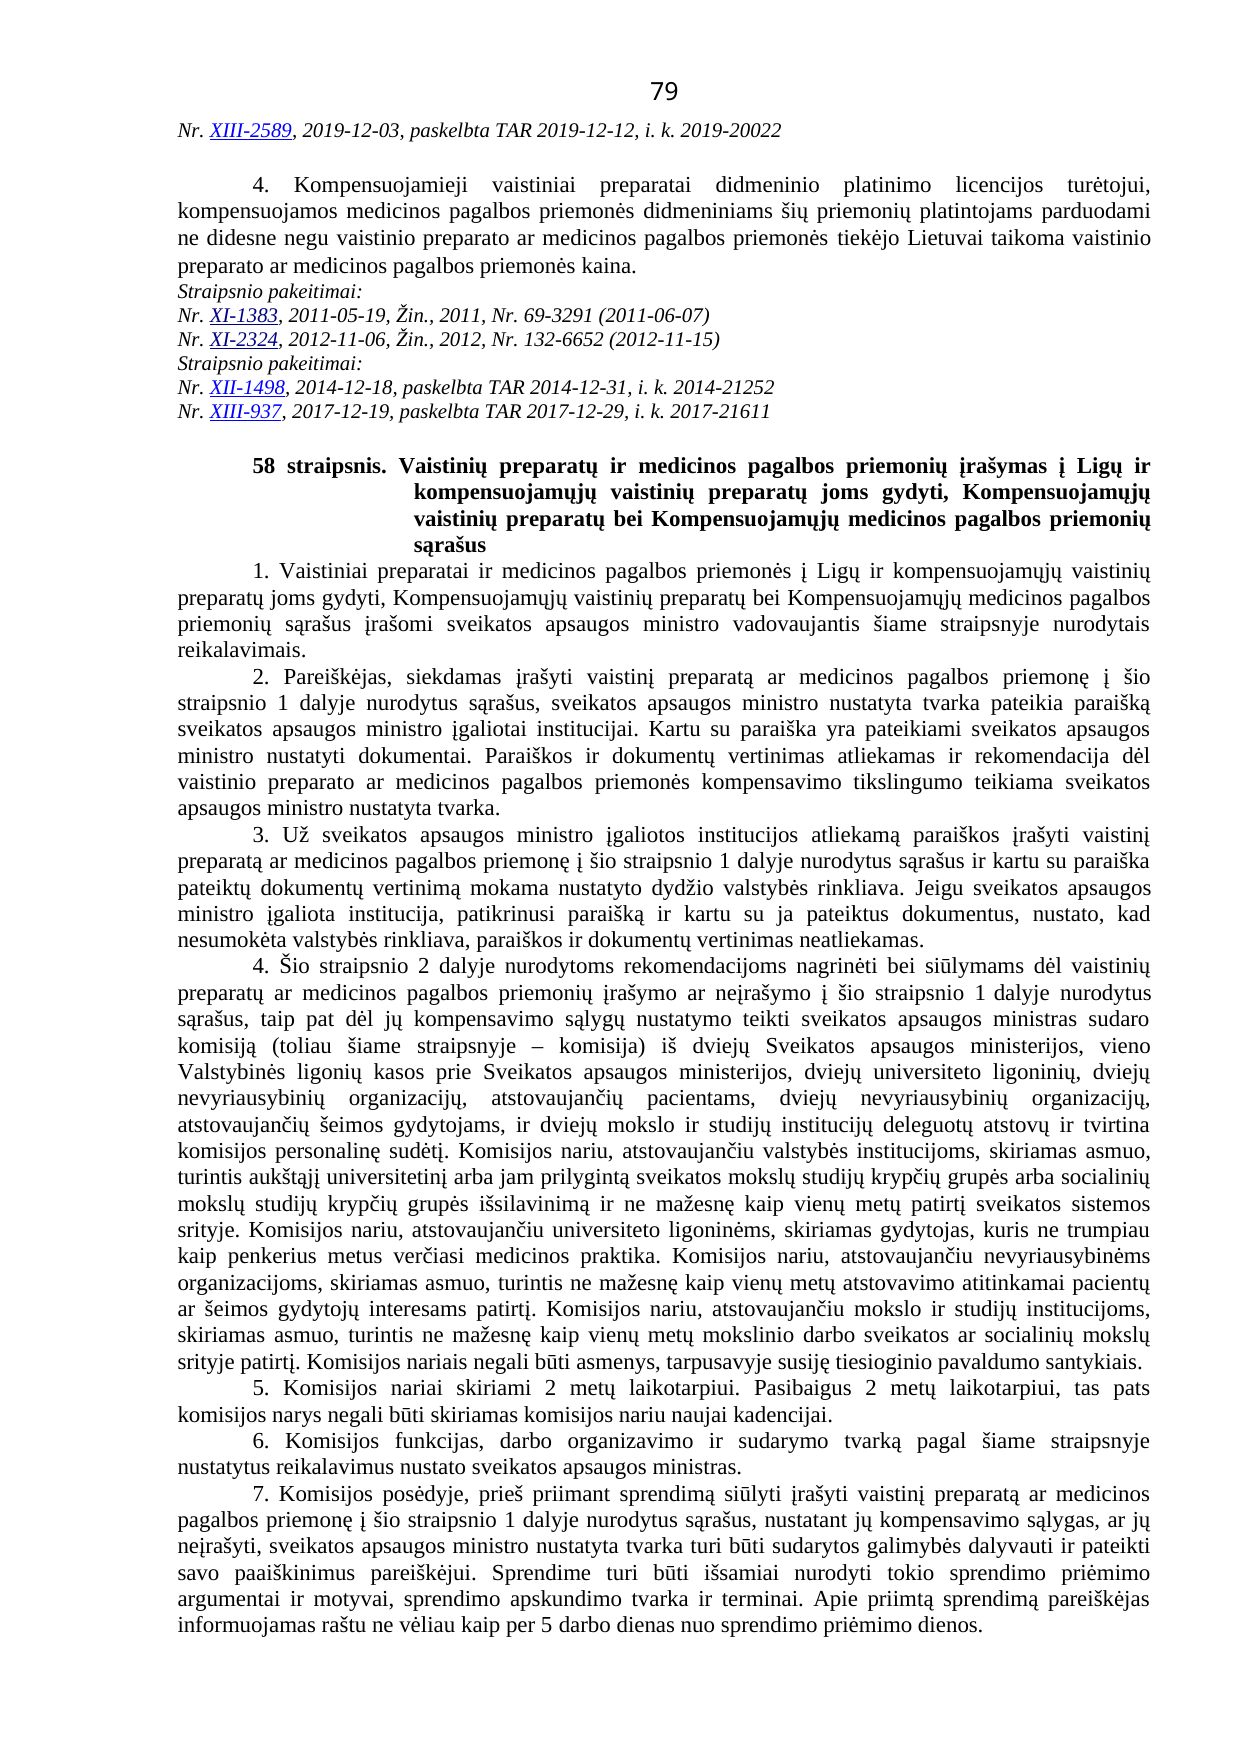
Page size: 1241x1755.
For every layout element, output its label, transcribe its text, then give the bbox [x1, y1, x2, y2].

text Nr. XIII-2589, 2019-12-03, paskelbta TAR 2019-12-12, i. k. 2019-20022 [177, 118, 1152, 142]
text Nr. XIII-937, 2017-12-19, paskelbta TAR 2017-12-29, i. k. 2017-21611 [177, 399, 1152, 423]
text 5. Komisijos nariai skiriami 2 metų laikotarpiui. Pasibaigus 2 metų laikotarpiui, tas pats komisijos narys negali būti skiriamas komisijos nariu naujai kadencijai. [177, 1374, 1152, 1427]
text Nr. XII-1498, 2014-12-18, paskelbta TAR 2014-12-31, i. k. 2014-21252 [177, 375, 1152, 399]
text Nr. XI-1383, 2011-05-19, Žin., 2011, Nr. 69-3291 (2011-06-07) [177, 303, 1152, 327]
text 1. Vaistiniai preparatai ir medicinos pagalbos priemonės į Ligų ir kompensuojamųjų vaistinių preparatų joms gydyti, Kompensuojamųjų vaistinių preparatų bei Kompensuojamųjų medicinos pagalbos priemonių sąrašus įrašomi sveikatos apsaugos ministro vadovaujantis šiame straipsnyje nurodytais reikalavimais. [177, 557, 1152, 663]
text 7. Komisijos posėdyje, prieš priimant sprendimą siūlyti įrašyti vaistinį preparatą ar medicinos pagalbos priemonę į šio straipsnio 1 dalyje nurodytus sąrašus, nustatant jų kompensavimo sąlygas, ar jų neįrašyti, sveikatos apsaugos ministro nustatyta tvarka turi būti sudarytos galimybės dalyvauti ir pateikti savo paaiškinimus pareiškėjui. Sprendime turi būti išsamiai nurodyti tokio sprendimo priėmimo argumentai ir motyvai, sprendimo apskundimo tvarka ir terminai. Apie priimtą sprendimą pareiškėjas informuojamas raštu ne vėliau kaip per 5 darbo dienas nuo sprendimo priėmimo dienos. [177, 1480, 1152, 1638]
text Straipsnio pakeitimai: [177, 351, 1152, 375]
text 4. Kompensuojamieji vaistiniai preparatai didmeninio platinimo licencijos turėtojui, kompensuojamos medicinos pagalbos priemonės didmeniniams šių priemonių platintojams parduodami ne didesne negu vaistinio preparato ar medicinos pagalbos priemonės tiekėjo Lietuvai taikoma vaistinio preparato ar medicinos pagalbos priemonės kaina. [177, 171, 1152, 279]
text Nr. XI-2324, 2012-11-06, Žin., 2012, Nr. 132-6652 (2012-11-15) [177, 327, 1152, 351]
text 2. Pareiškėjas, siekdamas įrašyti vaistinį preparatą ar medicinos pagalbos priemonę į šio straipsnio 1 dalyje nurodytus sąrašus, sveikatos apsaugos ministro nustatyta tvarka pateikia paraišką sveikatos apsaugos ministro įgaliotai institucijai. Kartu su paraiška yra pateikiami sveikatos apsaugos ministro nustatyti dokumentai. Paraiškos ir dokumentų vertinimas atliekamas ir rekomendacija dėl vaistinio preparato ar medicinos pagalbos priemonės kompensavimo tikslingumo teikiama sveikatos apsaugos ministro nustatyta tvarka. [177, 663, 1152, 821]
text 3. Už sveikatos apsaugos ministro įgaliotos institucijos atliekamą paraiškos įrašyti vaistinį preparatą ar medicinos pagalbos priemonę į šio straipsnio 1 dalyje nurodytus sąrašus ir kartu su paraiška pateiktų dokumentų vertinimą mokama nustatyto dydžio valstybės rinkliava. Jeigu sveikatos apsaugos ministro įgaliota institucija, patikrinusi paraišką ir kartu su ja pateiktus dokumentus, nustato, kad nesumokėta valstybės rinkliava, paraiškos ir dokumentų vertinimas neatliekamas. [177, 821, 1152, 953]
text 58 straipsnis. Vaistinių preparatų ir medicinos pagalbos priemonių įrašymas į Ligų ir kompensuojamųjų vaistinių preparatų joms gydyti, Kompensuojamųjų vaistinių preparatų bei Kompensuojamųjų medicinos pagalbos priemonių sąrašus [252, 452, 1152, 557]
text 6. Komisijos funkcijas, darbo organizavimo ir sudarymo tvarką pagal šiame straipsnyje nustatytus reikalavimus nustato sveikatos apsaugos ministras. [177, 1427, 1152, 1480]
text Straipsnio pakeitimai: [177, 279, 1152, 303]
text 4. Šio straipsnio 2 dalyje nurodytoms rekomendacijoms nagrinėti bei siūlymams dėl vaistinių preparatų ar medicinos pagalbos priemonių įrašymo ar neįrašymo į šio straipsnio 1 dalyje nurodytus sąrašus, taip pat dėl jų kompensavimo sąlygų nustatymo teikti sveikatos apsaugos ministras sudaro komisiją (toliau šiame straipsnyje – komisija) iš dviejų Sveikatos apsaugos ministerijos, vieno Valstybinės ligonių kasos prie Sveikatos apsaugos ministerijos, dviejų universiteto ligoninių, dviejų nevyriausybinių organizacijų, atstovaujančių pacientams, dviejų nevyriausybinių organizacijų, atstovaujančių šeimos gydytojams, ir dviejų mokslo ir studijų institucijų deleguotų atstovų ir tvirtina komisijos personalinę sudėtį. Komisijos nariu, atstovaujančiu valstybės institucijoms, skiriamas asmuo, turintis aukštąjį universitetinį arba jam prilygintą sveikatos mokslų studijų krypčių grupės arba socialinių mokslų studijų krypčių grupės išsilavinimą ir ne mažesnę kaip vienų metų patirtį sveikatos sistemos srityje. Komisijos nariu, atstovaujančiu universiteto ligoninėms, skiriamas gydytojas, kuris ne trumpiau kaip penkerius metus verčiasi medicinos praktika. Komisijos nariu, atstovaujančiu nevyriausybinėms organizacijoms, skiriamas asmuo, turintis ne mažesnę kaip vienų metų atstovavimo atitinkamai pacientų ar šeimos gydytojų interesams patirtį. Komisijos nariu, atstovaujančiu mokslo ir studijų institucijoms, skiriamas asmuo, turintis ne mažesnę kaip vienų metų mokslinio darbo sveikatos ar socialinių mokslų srityje patirtį. Komisijos nariais negali būti asmenys, tarpusavyje susiję tiesioginio pavaldumo santykiais. [177, 953, 1152, 1374]
